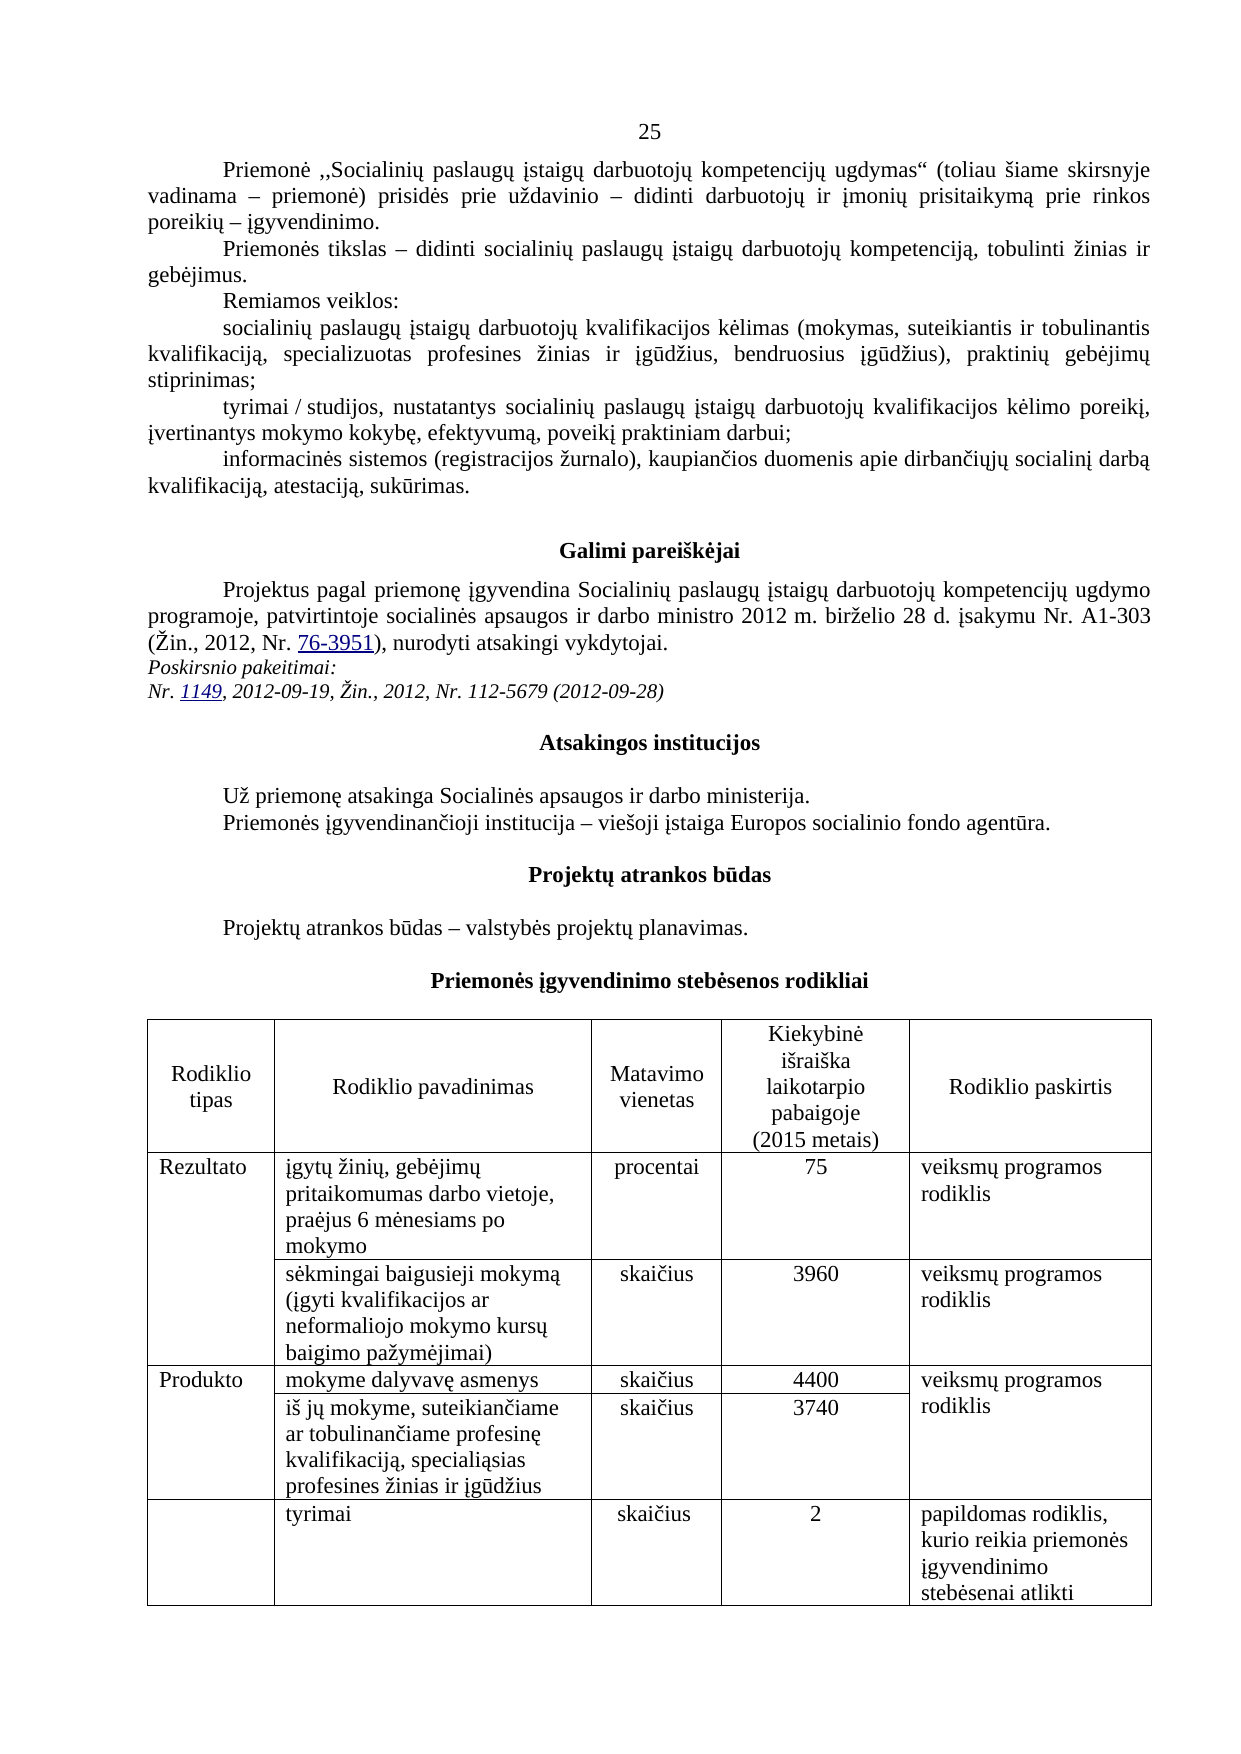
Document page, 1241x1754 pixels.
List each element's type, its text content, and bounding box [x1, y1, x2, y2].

text Nr. 1149, 2012-09-19, Žin., 2012, Nr. 112-5679 (2012-09-28) [148, 679, 1152, 703]
text socialinių paslaugų įstaigų darbuotojų kvalifikacijos kėlimas (mokymas, suteikiantis ir tobulinantis kvalifikaciją, specializuotas profesines žinias ir įgūdžius, bendruosius įgūdžius), praktinių gebėjimų stiprinimas; [148, 314, 1152, 393]
table_cell skaičius [592, 1500, 721, 1605]
table_cell [148, 1500, 274, 1605]
text Priemonės įgyvendinančioji institucija – viešoji įstaiga Europos socialinio fondo agentūra. [148, 808, 1152, 835]
table_cell 3960 [722, 1260, 909, 1365]
table_cell Rezultato [148, 1153, 274, 1365]
table_cell procentai [592, 1153, 721, 1259]
table_header Matavimo vienetas [592, 1020, 721, 1152]
table_cell 3740 [722, 1394, 909, 1499]
text Projektų atrankos būdas [148, 861, 1152, 888]
text Priemonės tikslas – didinti socialinių paslaugų įstaigų darbuotojų kompetenciją, tobulinti žinias ir gebėjimus. [148, 235, 1152, 287]
table_header Kiekybinė išraiška laikotarpio pabaigoje (2015 metais) [722, 1020, 909, 1152]
table_cell veiksmų programos rodiklis [910, 1260, 1151, 1365]
table_cell veiksmų programos rodiklis [910, 1153, 1151, 1259]
text informacinės sistemos (registracijos žurnalo), kaupiančios duomenis apie dirbančiųjų socialinį darbą kvalifikaciją, atestaciją, sukūrimas. [148, 446, 1152, 498]
table_cell iš jų mokyme, suteikiančiame ar tobulinančiame profesinę kvalifikaciją, specialiąsias profesines žinias ir įgūdžius [275, 1394, 591, 1499]
text Remiamos veiklos: [148, 287, 1152, 314]
table_cell papildomas rodiklis, kurio reikia priemonės įgyvendinimo stebėsenai atlikti [910, 1500, 1151, 1605]
table_cell tyrimai [275, 1500, 591, 1605]
text Projektus pagal priemonę įgyvendina Socialinių paslaugų įstaigų darbuotojų kompetencijų ugdymo programoje, patvirtintoje socialinės apsaugos ir darbo ministro 2012 m. birželio 28 d. įsakymu Nr. A1-303 (Žin., 2012, Nr. 76-3951), nurodyti atsakingi vykdytojai. [148, 576, 1152, 655]
text Galimi pareiškėjai [148, 537, 1152, 563]
table_header Rodiklio paskirtis [910, 1020, 1151, 1152]
text Atsakingos institucijos [148, 729, 1152, 756]
table_cell Produkto [148, 1366, 274, 1499]
table_cell sėkmingai baigusieji mokymą (įgyti kvalifikacijos ar neformaliojo mokymo kursų baigimo pažymėjimai) [275, 1260, 591, 1365]
text Priemonės įgyvendinimo stebėsenos rodikliai [148, 967, 1152, 993]
table_header Rodiklio pavadinimas [275, 1020, 591, 1152]
table_header Rodiklio tipas [148, 1020, 274, 1152]
table_cell skaičius [592, 1260, 721, 1365]
table_cell veiksmų programos rodiklis [910, 1366, 1151, 1499]
table_cell 2 [722, 1500, 909, 1605]
text Projektų atrankos būdas – valstybės projektų planavimas. [148, 914, 1152, 940]
table_cell 75 [722, 1153, 909, 1259]
table_cell įgytų žinių, gebėjimų pritaikomumas darbo vietoje, praėjus 6 mėnesiams po mokymo [275, 1153, 591, 1259]
table_cell skaičius [592, 1394, 721, 1499]
text tyrimai / studijos, nustatantys socialinių paslaugų įstaigų darbuotojų kvalifikacijos kėlimo poreikį, įvertinantys mokymo kokybę, efektyvumą, poveikį praktiniam darbui; [148, 393, 1152, 446]
table_cell skaičius [592, 1366, 721, 1392]
text Poskirsnio pakeitimai: [148, 655, 1152, 679]
table_cell mokyme dalyvavę asmenys [275, 1366, 591, 1392]
table_cell 4400 [722, 1366, 909, 1392]
text Priemonė ,,Socialinių paslaugų įstaigų darbuotojų kompetencijų ugdymas“ (toliau šiame skirsnyje vadinama – priemonė) prisidės prie uždavinio – didinti darbuotojų ir įmonių prisitaikymą prie rinkos poreikių – įgyvendinimo. [148, 156, 1152, 235]
text Už priemonę atsakinga Socialinės apsaugos ir darbo ministerija. [148, 782, 1152, 808]
